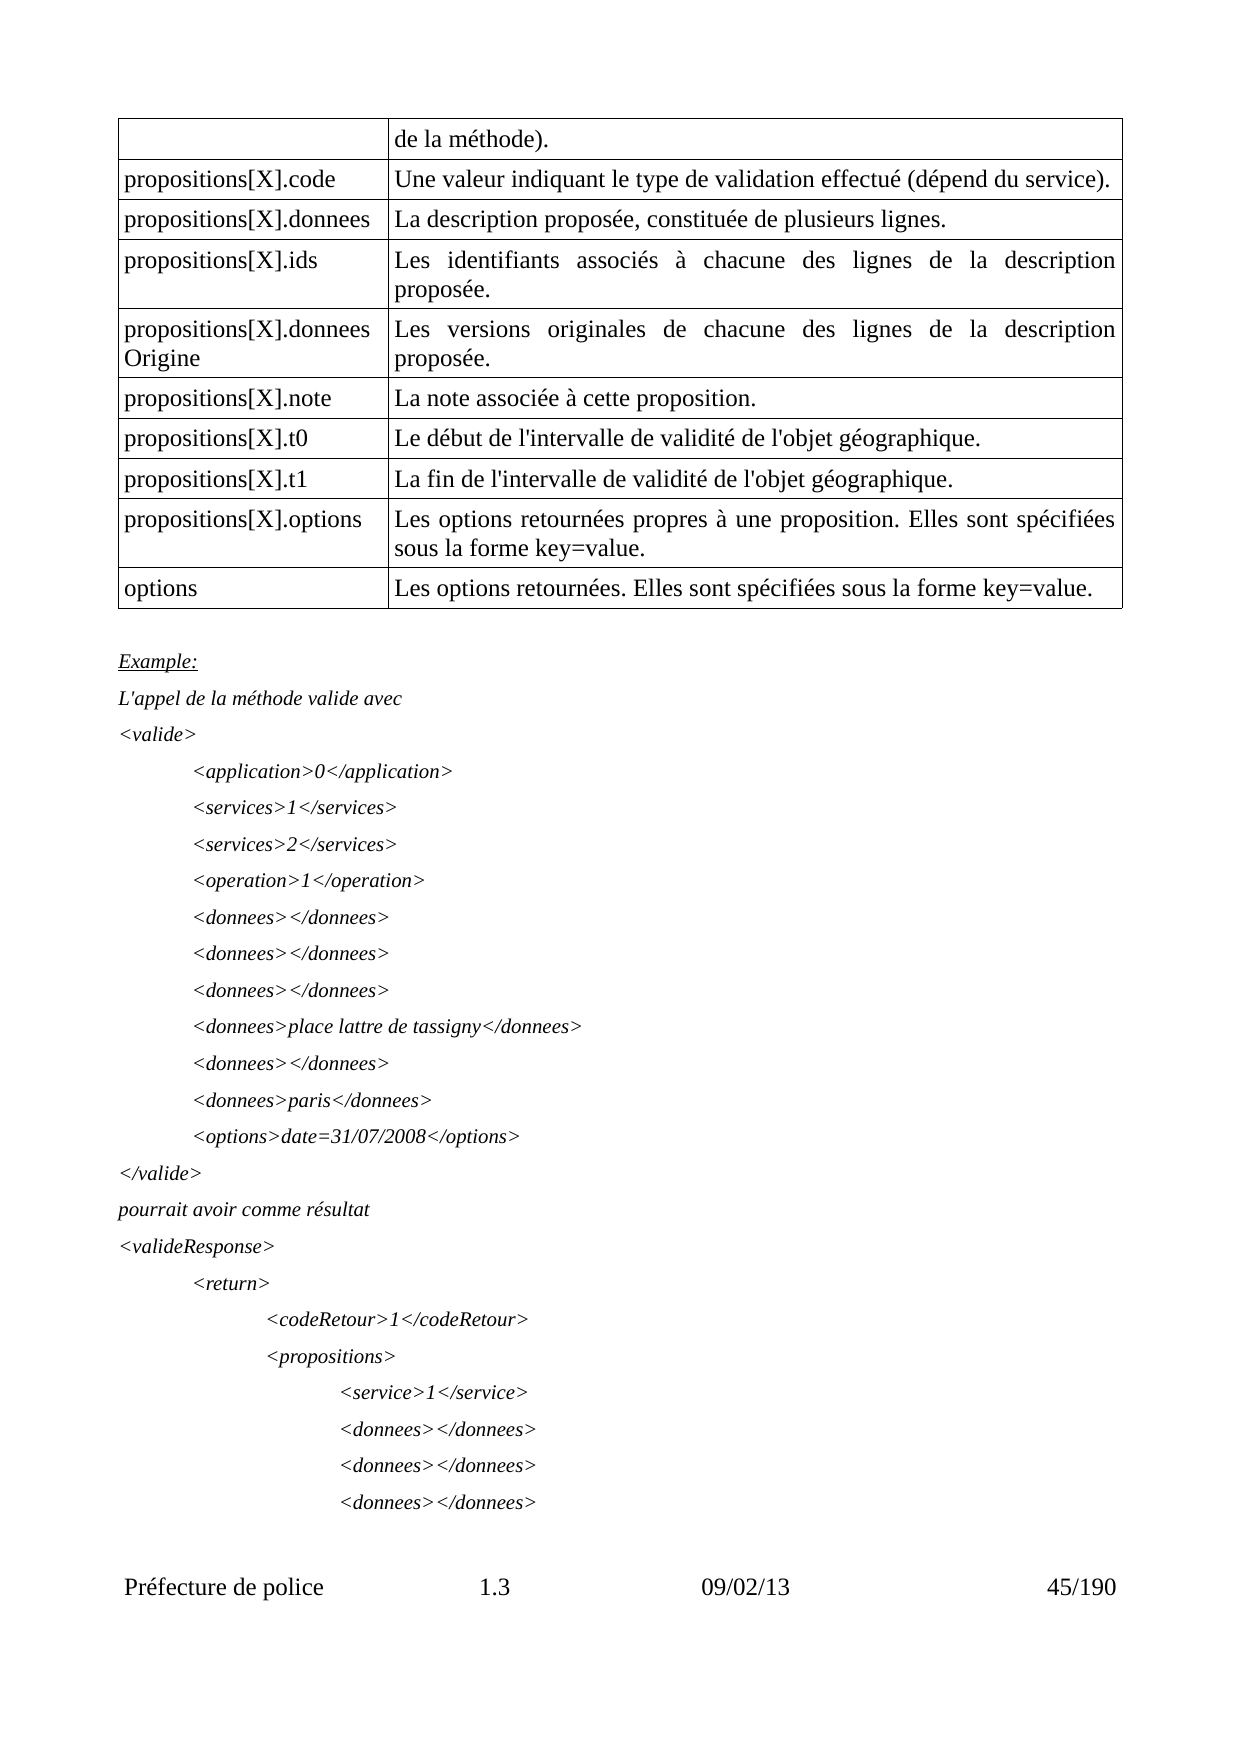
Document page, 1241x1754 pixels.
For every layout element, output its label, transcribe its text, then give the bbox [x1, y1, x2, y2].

table_cell propositions[X].note [119, 378, 388, 417]
text Example: [118, 649, 1122, 673]
table_cell Les versions originales de chacune des lignes de la description proposée. [389, 309, 1122, 377]
text <service>1</service> [118, 1380, 1122, 1404]
text <valide> [118, 722, 1122, 746]
text <donnees>paris</donnees> [118, 1088, 1122, 1112]
text </valide> [118, 1161, 1122, 1185]
table_cell [119, 119, 388, 158]
table_cell de la méthode). [389, 119, 1122, 158]
text <valideResponse> [118, 1234, 1122, 1258]
text <donnees></donnees> [118, 1051, 1122, 1075]
text <options>date=31/07/2008</options> [118, 1124, 1122, 1148]
text <return> [118, 1270, 1122, 1294]
text <donnees></donnees> [118, 941, 1122, 965]
table_cell Les identifiants associés à chacune des lignes de la description proposée. [389, 240, 1122, 308]
text <application>0</application> [118, 758, 1122, 783]
table_cell Une valeur indiquant le type de validation effectué (dépend du service). [389, 160, 1122, 199]
table_cell La note associée à cette proposition. [389, 378, 1122, 417]
table_cell Les options retournées. Elles sont spécifiées sous la forme key=value. [389, 568, 1122, 607]
text <donnees></donnees> [118, 905, 1122, 929]
text <donnees></donnees> [118, 978, 1122, 1002]
text <propositions> [118, 1343, 1122, 1368]
table_cell La description proposée, constituée de plusieurs lignes. [389, 200, 1122, 239]
text <operation>1</operation> [118, 868, 1122, 892]
text <donnees></donnees> [118, 1417, 1122, 1441]
text L'appel de la méthode valide avec [118, 685, 1122, 709]
text <services>2</services> [118, 832, 1122, 856]
text <donnees>place lattre de tassigny</donnees> [118, 1014, 1122, 1038]
text pourrait avoir comme résultat [118, 1197, 1122, 1221]
table_cell propositions[X].t0 [119, 419, 388, 458]
table_cell propositions[X].donneesOrigine [119, 309, 388, 377]
table_cell Les options retournées propres à une proposition. Elles sont spécifiées sous la forme key=value. [389, 499, 1122, 567]
table_cell propositions[X].donnees [119, 200, 388, 239]
text <services>1</services> [118, 795, 1122, 819]
table_cell La fin de l'intervalle de validité de l'objet géographique. [389, 459, 1122, 498]
table_cell Le début de l'intervalle de validité de l'objet géographique. [389, 419, 1122, 458]
table_cell options [119, 568, 388, 607]
table_cell propositions[X].t1 [119, 459, 388, 498]
table_cell propositions[X].options [119, 499, 388, 567]
table_cell propositions[X].code [119, 160, 388, 199]
text <donnees></donnees> [118, 1490, 1122, 1514]
table_cell propositions[X].ids [119, 240, 388, 308]
text <codeRetour>1</codeRetour> [118, 1307, 1122, 1331]
text <donnees></donnees> [118, 1453, 1122, 1477]
